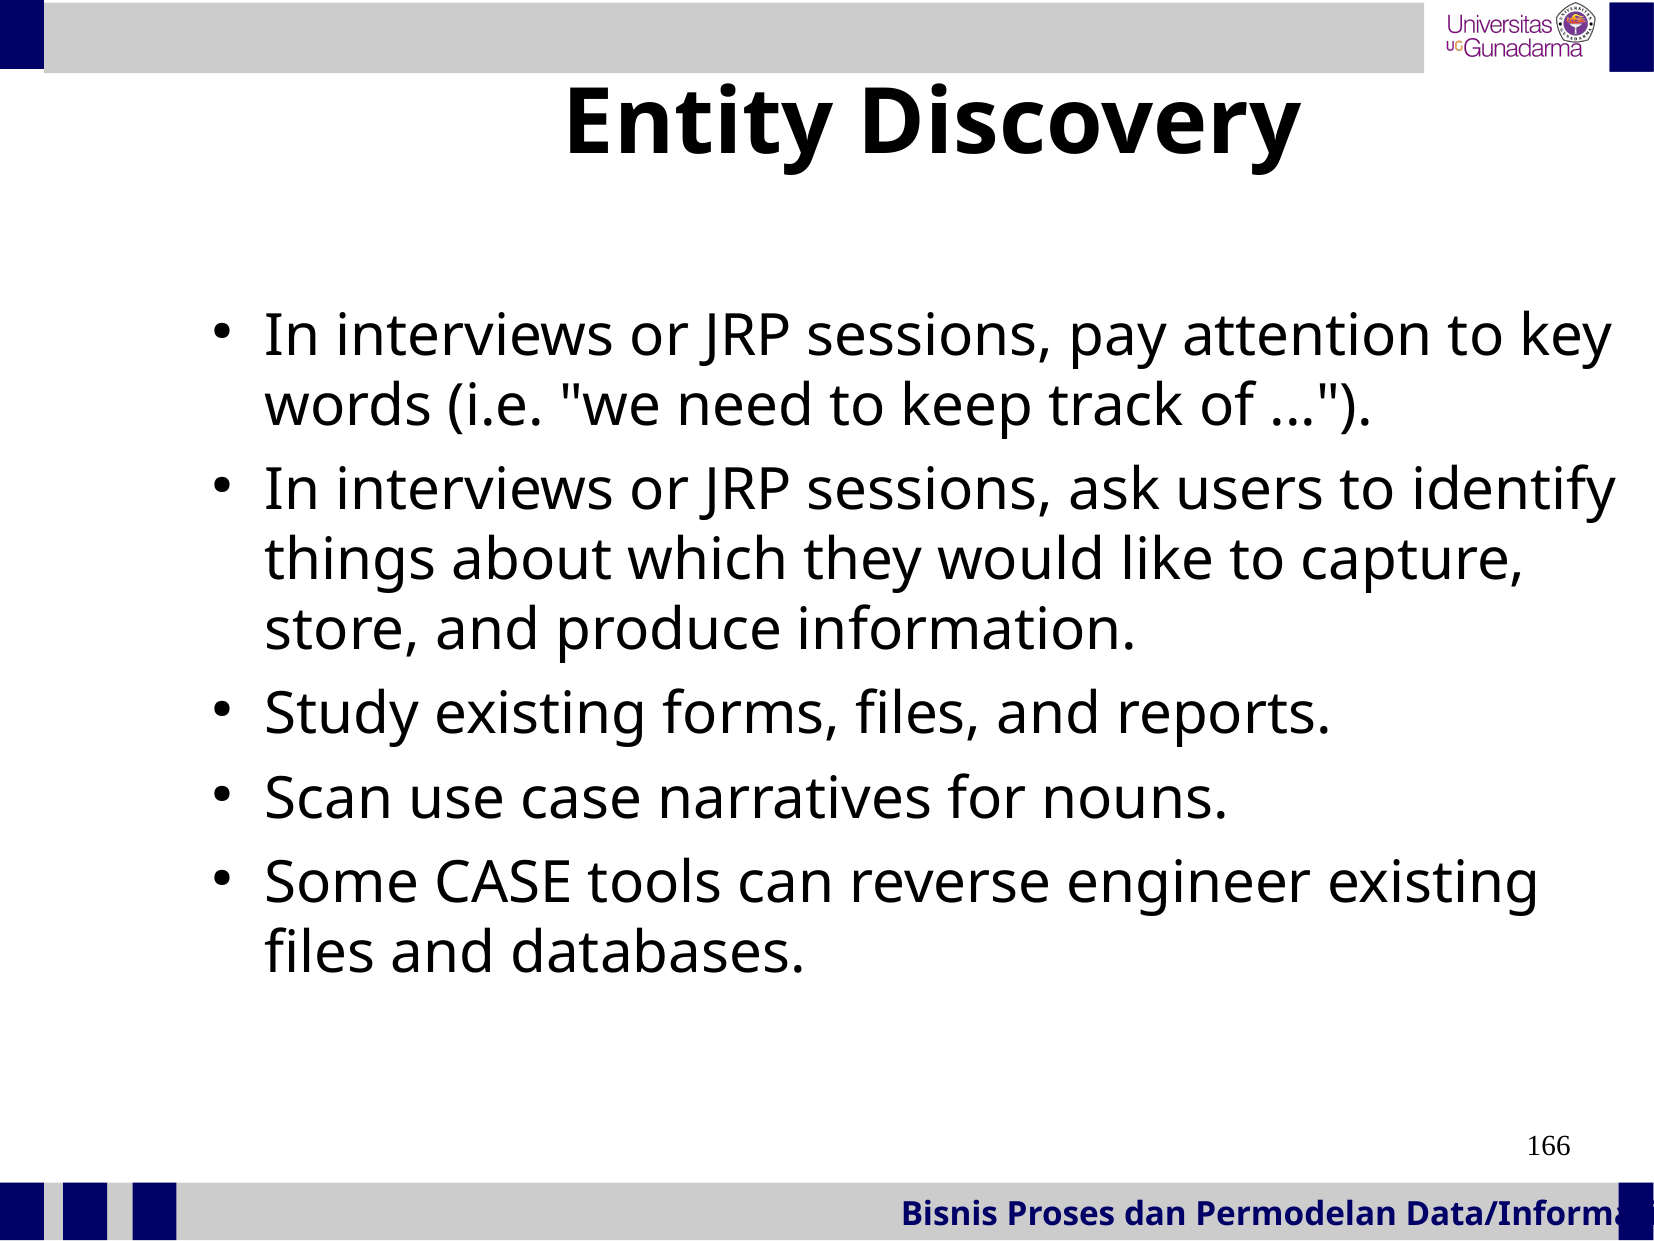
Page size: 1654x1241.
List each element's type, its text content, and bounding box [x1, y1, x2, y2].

picture [1437, 2, 1610, 13]
title Entity Discovery [179, 13, 1654, 221]
list In interviews or JRP sessions, pay attention to key words (i.e. "we need to keep track of ..."). In interviews or JRP sessions, ask users to identify things about which they would like to capture, store, and produce information. Study existing forms, files, and reports. Scan use case narratives for nouns. Some CASE tools can reverse engineer existing files and databases. [179, 289, 1640, 1186]
